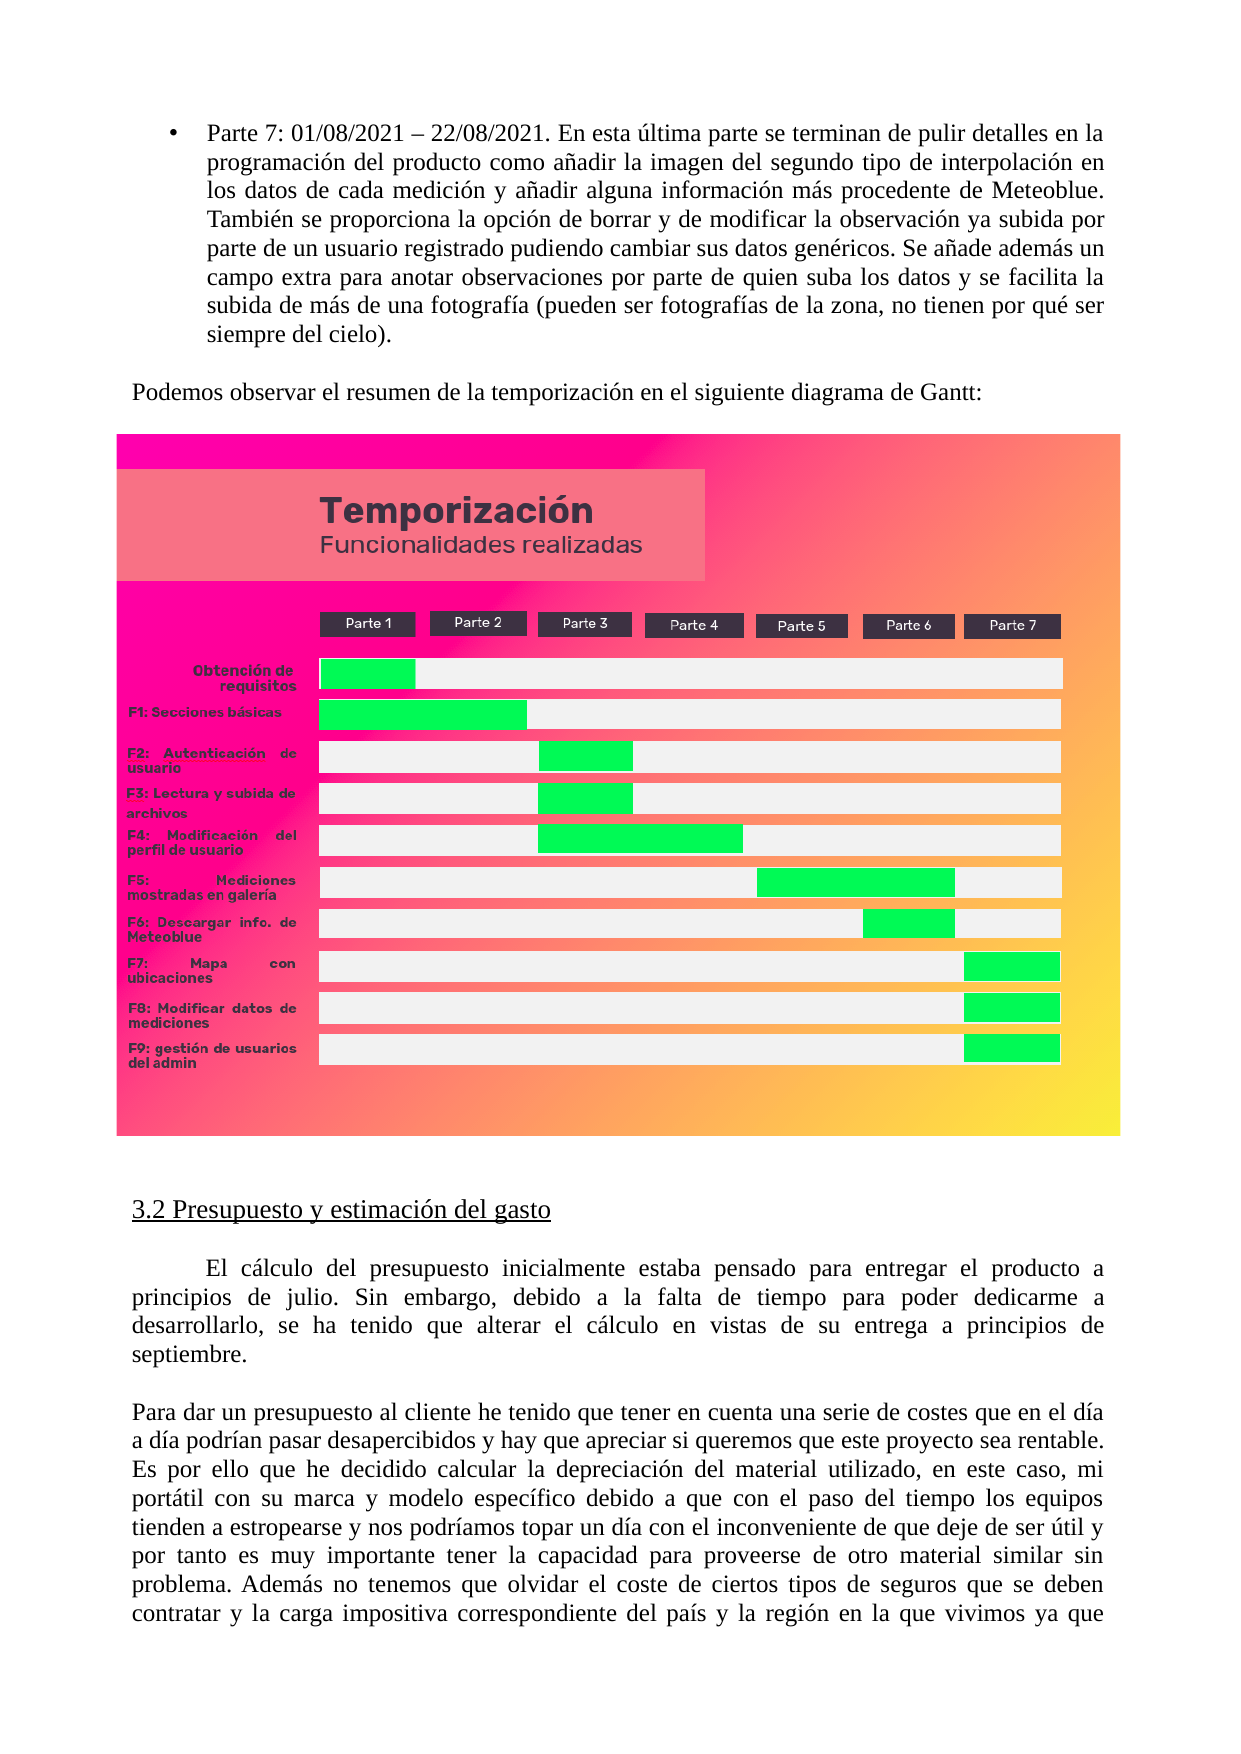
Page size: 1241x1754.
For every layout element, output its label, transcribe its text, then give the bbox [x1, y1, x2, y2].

text Podemos observar el resumen de la temporización en el siguiente diagrama de Gantt: [132, 377, 1106, 406]
text 3.2 Presupuesto y estimación del gasto [132, 1193, 1106, 1224]
text El cálculo del presupuesto inicialmente estaba pensado para entregar el producto a principios de julio. Sin embargo, debido a la falta de tiempo para poder dedicarme a desarrollarlo, se ha tenido que alterar el cálculo en vistas de su entrega a principios de septiembre. [132, 1253, 1106, 1368]
list Parte 7: 01/08/2021 – 22/08/2021. En esta última parte se terminan de pulir detalles en la programación del producto como añadir la imagen del segundo tipo de interpolación en los datos de cada medición y añadir alguna información más procedente de Meteoblue. También se proporciona la opción de borrar y de modificar la observación ya subida por parte de un usuario registrado pudiendo cambiar sus datos genéricos. Se añade además un campo extra para anotar observaciones por parte de quien suba los datos y se facilita la subida de más de una fotografía (pueden ser fotografías de la zona, no tienen por qué ser siempre del cielo). [169, 118, 1106, 348]
picture [116, 434, 1121, 1136]
text Para dar un presupuesto al cliente he tenido que tener en cuenta una serie de costes que en el día a día podrían pasar desapercibidos y hay que apreciar si queremos que este proyecto sea rentable. Es por ello que he decidido calcular la depreciación del material utilizado, en este caso, mi portátil con su marca y modelo específico debido a que con el paso del tiempo los equipos tienden a estropearse y nos podríamos topar un día con el inconveniente de que deje de ser útil y por tanto es muy importante tener la capacidad para proveerse de otro material similar sin problema. Además no tenemos que olvidar el coste de ciertos tipos de seguros que se deben contratar y la carga impositiva correspondiente del país y la región en la que vivimos ya que [132, 1397, 1106, 1627]
